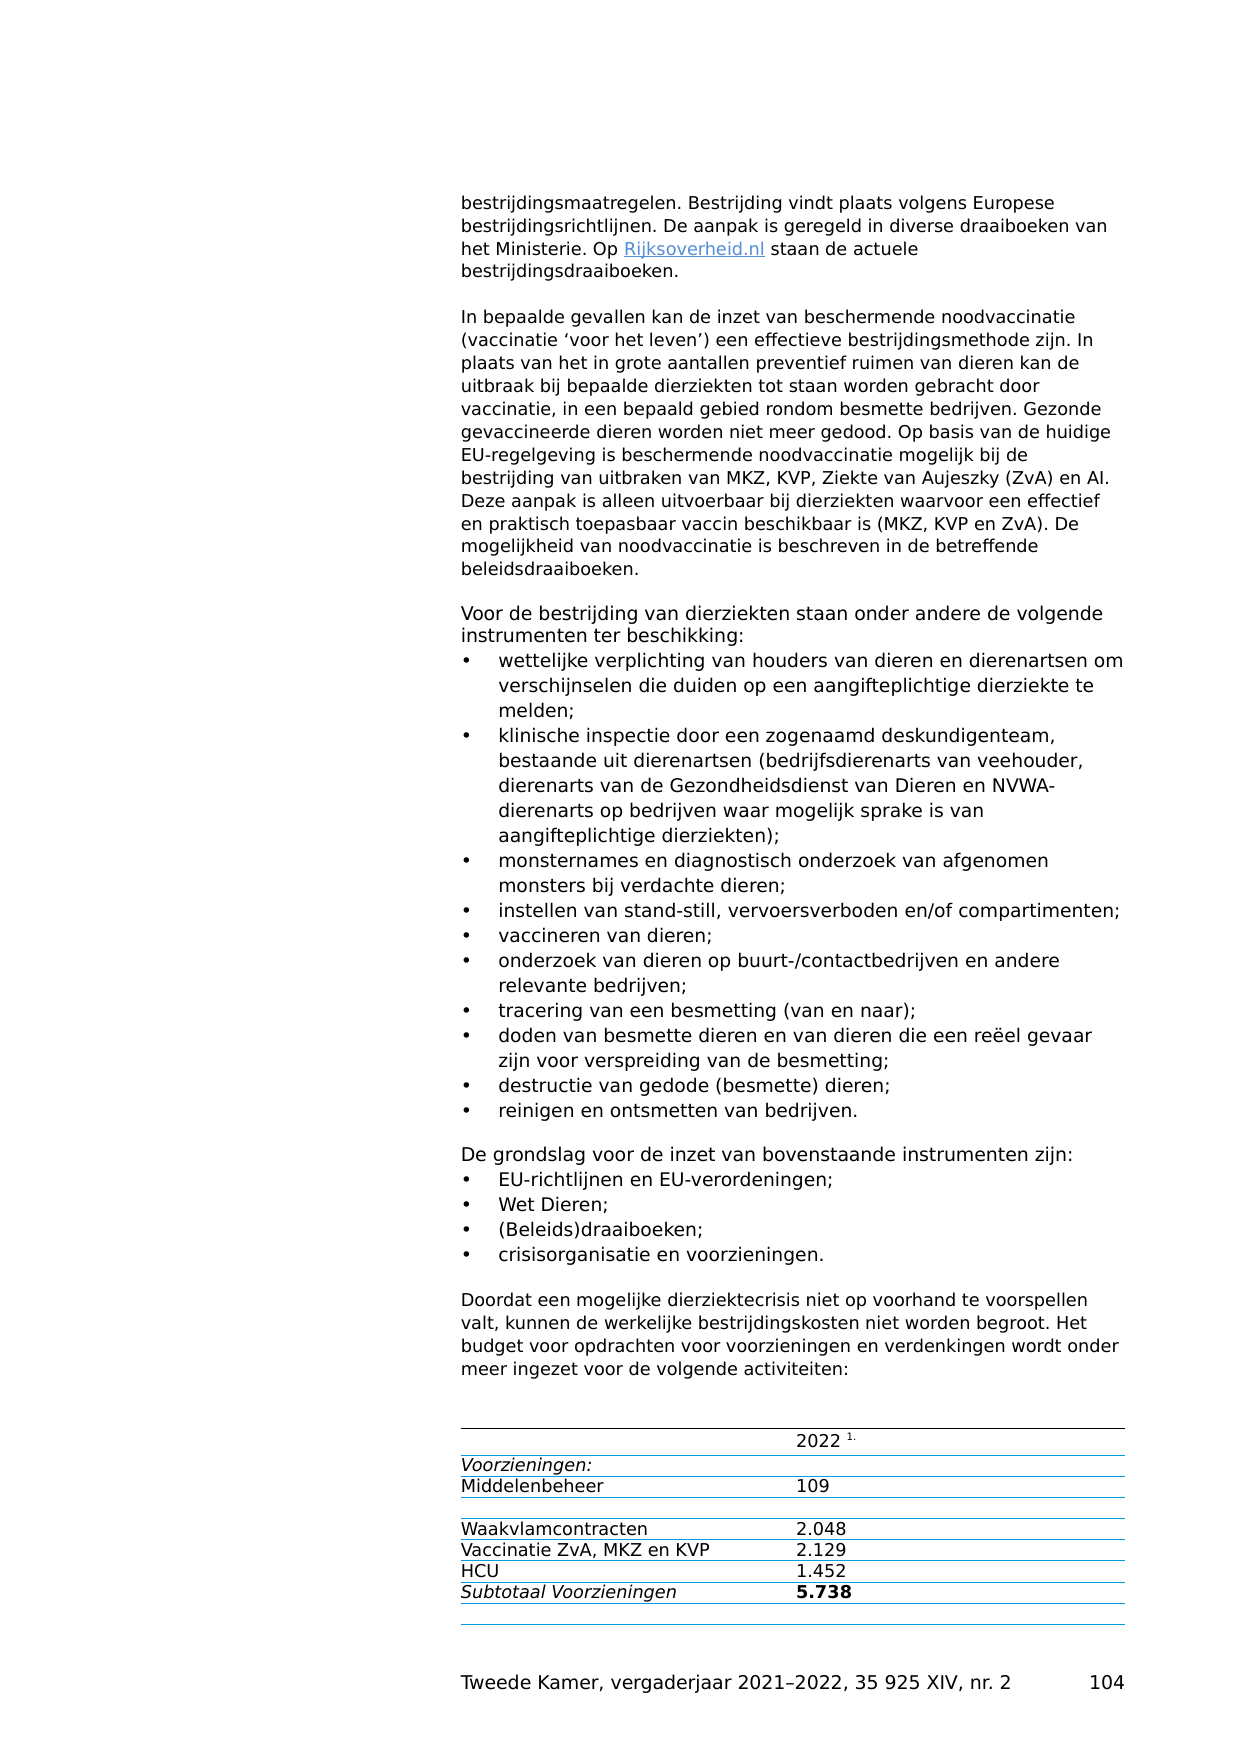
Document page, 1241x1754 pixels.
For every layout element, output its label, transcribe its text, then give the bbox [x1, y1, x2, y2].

list EU-richtlijnen en EU-verordeningen; [461, 1166, 1125, 1191]
list instellen van stand-still, vervoersverboden en/of compartimenten; [461, 897, 1125, 922]
table_cell [793, 1604, 1125, 1624]
table_cell Waakvlamcontracten [461, 1519, 793, 1539]
list (Beleids)draaiboeken; [461, 1216, 1125, 1241]
list wettelijke verplichting van houders van dieren en dierenartsen om verschijnselen die duiden op een aangifteplichtige dierziekte te melden; [461, 647, 1125, 722]
list crisisorganisatie en voorzieningen. [461, 1241, 1125, 1266]
table_cell HCU [461, 1561, 793, 1582]
text bestrijdingsmaatregelen. Bestrijding vindt plaats volgens Europese bestrijdingsrichtlijnen. De aanpak is geregeld in diverse draaiboeken van het Ministerie. Op Rijksoverheid.nl staan de actuele bestrijdingsdraaiboeken. [461, 191, 1125, 282]
table_cell 2022 1. [793, 1429, 1125, 1455]
table_cell [461, 1498, 793, 1518]
table_cell 109 [793, 1477, 1125, 1497]
table_cell Voorzieningen: [461, 1456, 793, 1476]
table_cell [793, 1456, 1125, 1476]
table_cell 2.129 [793, 1540, 1125, 1560]
table_cell Vaccinatie ZvA, MKZ en KVP [461, 1540, 793, 1560]
table_cell [793, 1498, 1125, 1518]
list destructie van gedode (besmette) dieren; [461, 1072, 1125, 1097]
table_cell [461, 1604, 793, 1624]
table_cell Middelenbeheer [461, 1477, 793, 1497]
table_cell 5.738 [793, 1583, 1125, 1603]
list doden van besmette dieren en van dieren die een reëel gevaar zijn voor verspreiding van de besmetting; [461, 1022, 1125, 1072]
list reinigen en ontsmetten van bedrijven. [461, 1097, 1125, 1122]
list tracering van een besmetting (van en naar); [461, 997, 1125, 1022]
text Doordat een mogelijke dierziektecrisis niet op voorhand te voorspellen valt, kunnen de werkelijke bestrijdingskosten niet worden begroot. Het budget voor opdrachten voor voorzieningen en verdenkingen wordt onder meer ingezet voor de volgende activiteiten: [461, 1288, 1125, 1380]
table_cell [461, 1429, 793, 1455]
list klinische inspectie door een zogenaamd deskundigenteam, bestaande uit dierenartsen (bedrijfsdierenarts van veehouder, dierenarts van de Gezondheidsdienst van Dieren en NVWA-dierenarts op bedrijven waar mogelijk sprake is van aangifteplichtige dierziekten); [461, 722, 1125, 847]
table_cell Subtotaal Voorzieningen [461, 1583, 793, 1603]
list onderzoek van dieren op buurt-/contactbedrijven en andere relevante bedrijven; [461, 947, 1125, 997]
text In bepaalde gevallen kan de inzet van beschermende noodvaccinatie (vaccinatie ‘voor het leven’) een effectieve bestrijdingsmethode zijn. In plaats van het in grote aantallen preventief ruimen van dieren kan de uitbraak bij bepaalde dierziekten tot staan worden gebracht door vaccinatie, in een bepaald gebied rondom besmette bedrijven. Gezonde gevaccineerde dieren worden niet meer gedood. Op basis van de huidige EU-regelgeving is beschermende noodvaccinatie mogelijk bij de bestrijding van uitbraken van MKZ, KVP, Ziekte van Aujeszky (ZvA) en AI. Deze aanpak is alleen uitvoerbaar bij dierziekten waarvoor een effectief en praktisch toepasbaar vaccin beschikbaar is (MKZ, KVP en ZvA). De mogelijkheid van noodvaccinatie is beschreven in de betreffende beleidsdraaiboeken. [461, 305, 1125, 580]
table_header Uitgaven bestrijding van dierziekten (bedragen x € 1.000) [461, 1403, 1125, 1428]
list monsternames en diagnostisch onderzoek van afgenomen monsters bij verdachte dieren; [461, 847, 1125, 897]
list vaccineren van dieren; [461, 922, 1125, 947]
table_cell 2.048 [793, 1519, 1125, 1539]
text Voor de bestrijding van dierziekten staan onder andere de volgende instrumenten ter beschikking: [461, 603, 1125, 647]
text De grondslag voor de inzet van bovenstaande instrumenten zijn: [461, 1144, 1125, 1166]
table_cell 1.452 [793, 1561, 1125, 1582]
list Wet Dieren; [461, 1191, 1125, 1216]
